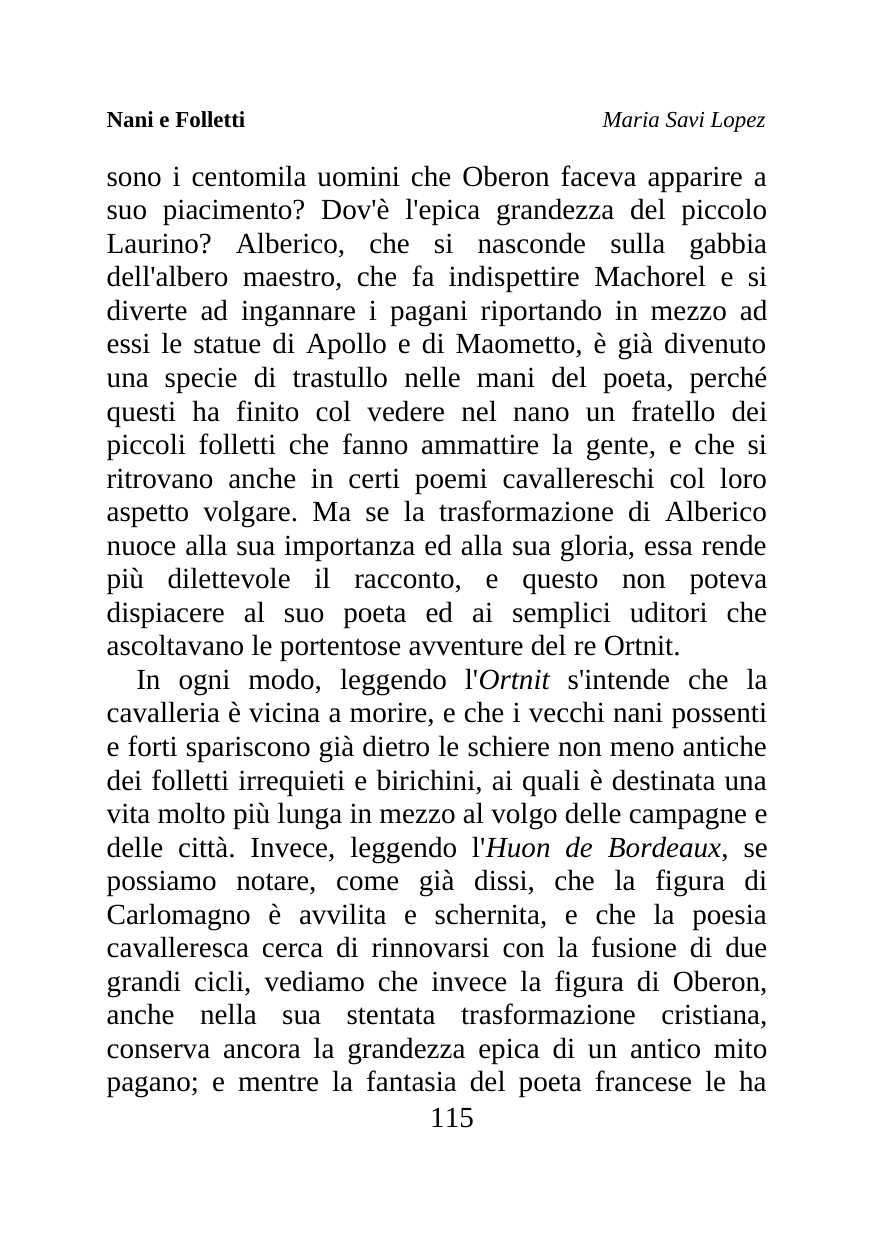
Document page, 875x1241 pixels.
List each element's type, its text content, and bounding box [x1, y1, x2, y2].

text sono i centomila uomini che Oberon faceva apparire a suo piacimento? Dov'è l'epica grandezza del piccolo Laurino? Alberico, che si nasconde sulla gabbia dell'albero maestro, che fa indispettire Machorel e si diverte ad ingannare i pagani riportando in mezzo ad essi le statue di Apollo e di Maometto, è già divenuto una specie di trastullo nelle mani del poeta, perché questi ha finito col vedere nel nano un fratello dei piccoli folletti che fanno ammattire la gente, e che si ritrovano anche in certi poemi cavallereschi col loro aspetto volgare. Ma se la trasformazione di Alberico nuoce alla sua importanza ed alla sua gloria, essa rende più dilettevole il racconto, e questo non poteva dispiacere al suo poeta ed ai semplici uditori che ascoltavano le portentose avventure del re Ortnit. [106, 159, 768, 662]
text In ogni modo, leggendo l'Ortnit s'intende che la cavalleria è vicina a morire, e che i vecchi nani possenti e forti spariscono già dietro le schiere non meno antiche dei folletti irrequieti e birichini, ai quali è destinata una vita molto più lunga in mezzo al volgo delle campagne e delle città. Invece, leggendo l'Huon de Bordeaux, se possiamo notare, come già dissi, che la figura di Carlomagno è avvilita e schernita, e che la poesia cavalleresca cerca di rinnovarsi con la fusione di due grandi cicli, vediamo che invece la figura di Oberon, anche nella sua stentata trasformazione cristiana, conserva ancora la grandezza epica di un antico mito pagano; e mentre la fantasia del poeta francese le ha [106, 662, 768, 1098]
